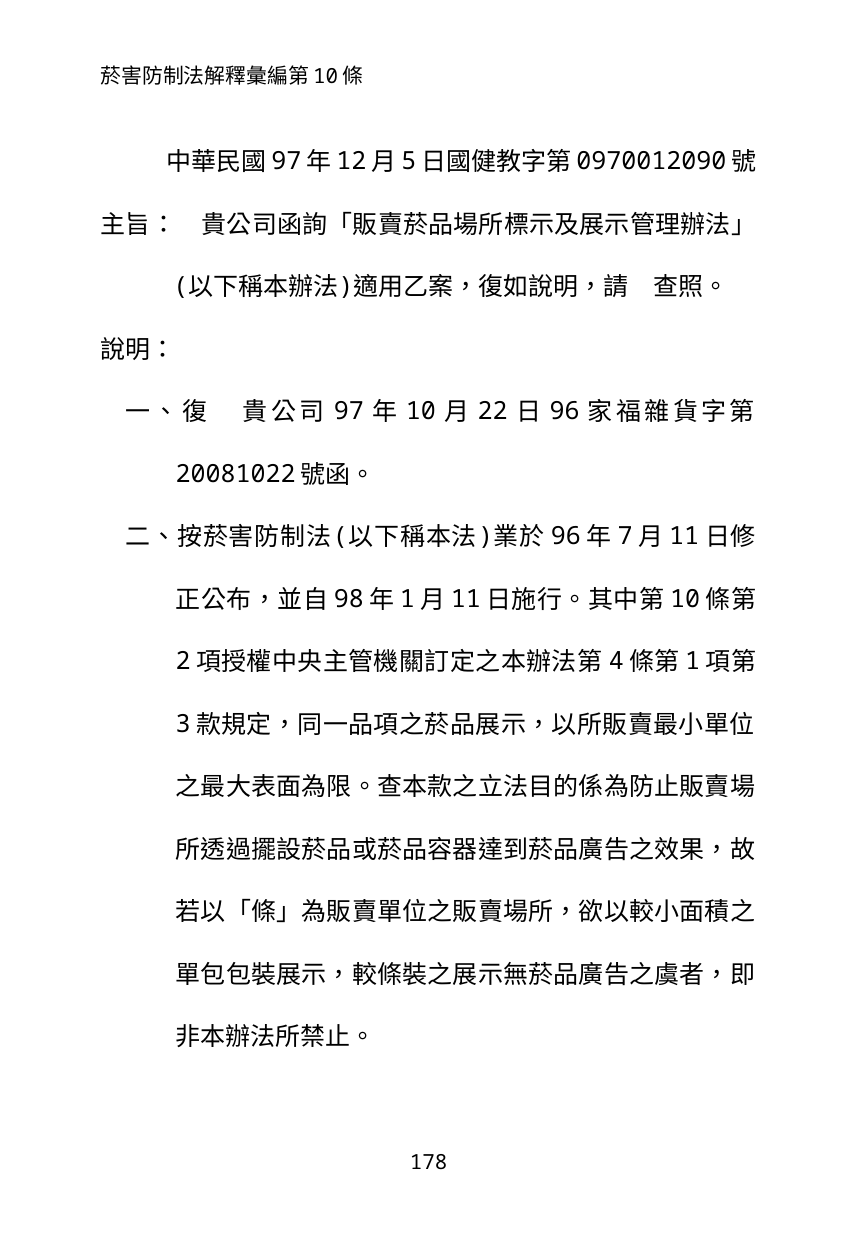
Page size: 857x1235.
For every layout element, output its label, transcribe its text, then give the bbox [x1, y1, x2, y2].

list 中華民國97年12月5日國健教字第0970012090號 [100, 118, 756, 181]
list 說明： [100, 306, 756, 368]
list 一、復 貴公司97年10月22日96家福雜貨字第20081022號函。 [125, 368, 756, 493]
list 主旨： 貴公司函詢「販賣菸品場所標示及展示管理辦法」(以下稱本辦法)適用乙案，復如說明，請 查照。 [100, 181, 756, 306]
list 二、按菸害防制法(以下稱本法)業於96年7月11日修正公布，並自98年1月11日施行。其中第10條第2項授權中央主管機關訂定之本辦法第4條第1項第3款規定，同一品項之菸品展示，以所販賣最小單位之最大表面為限。查本款之立法目的係為防止販賣場所透過擺設菸品或菸品容器達到菸品廣告之效果，故若以「條」為販賣單位之販賣場所，欲以較小面積之單包包裝展示，較條裝之展示無菸品廣告之虞者，即非本辦法所禁止。 [125, 493, 756, 1056]
